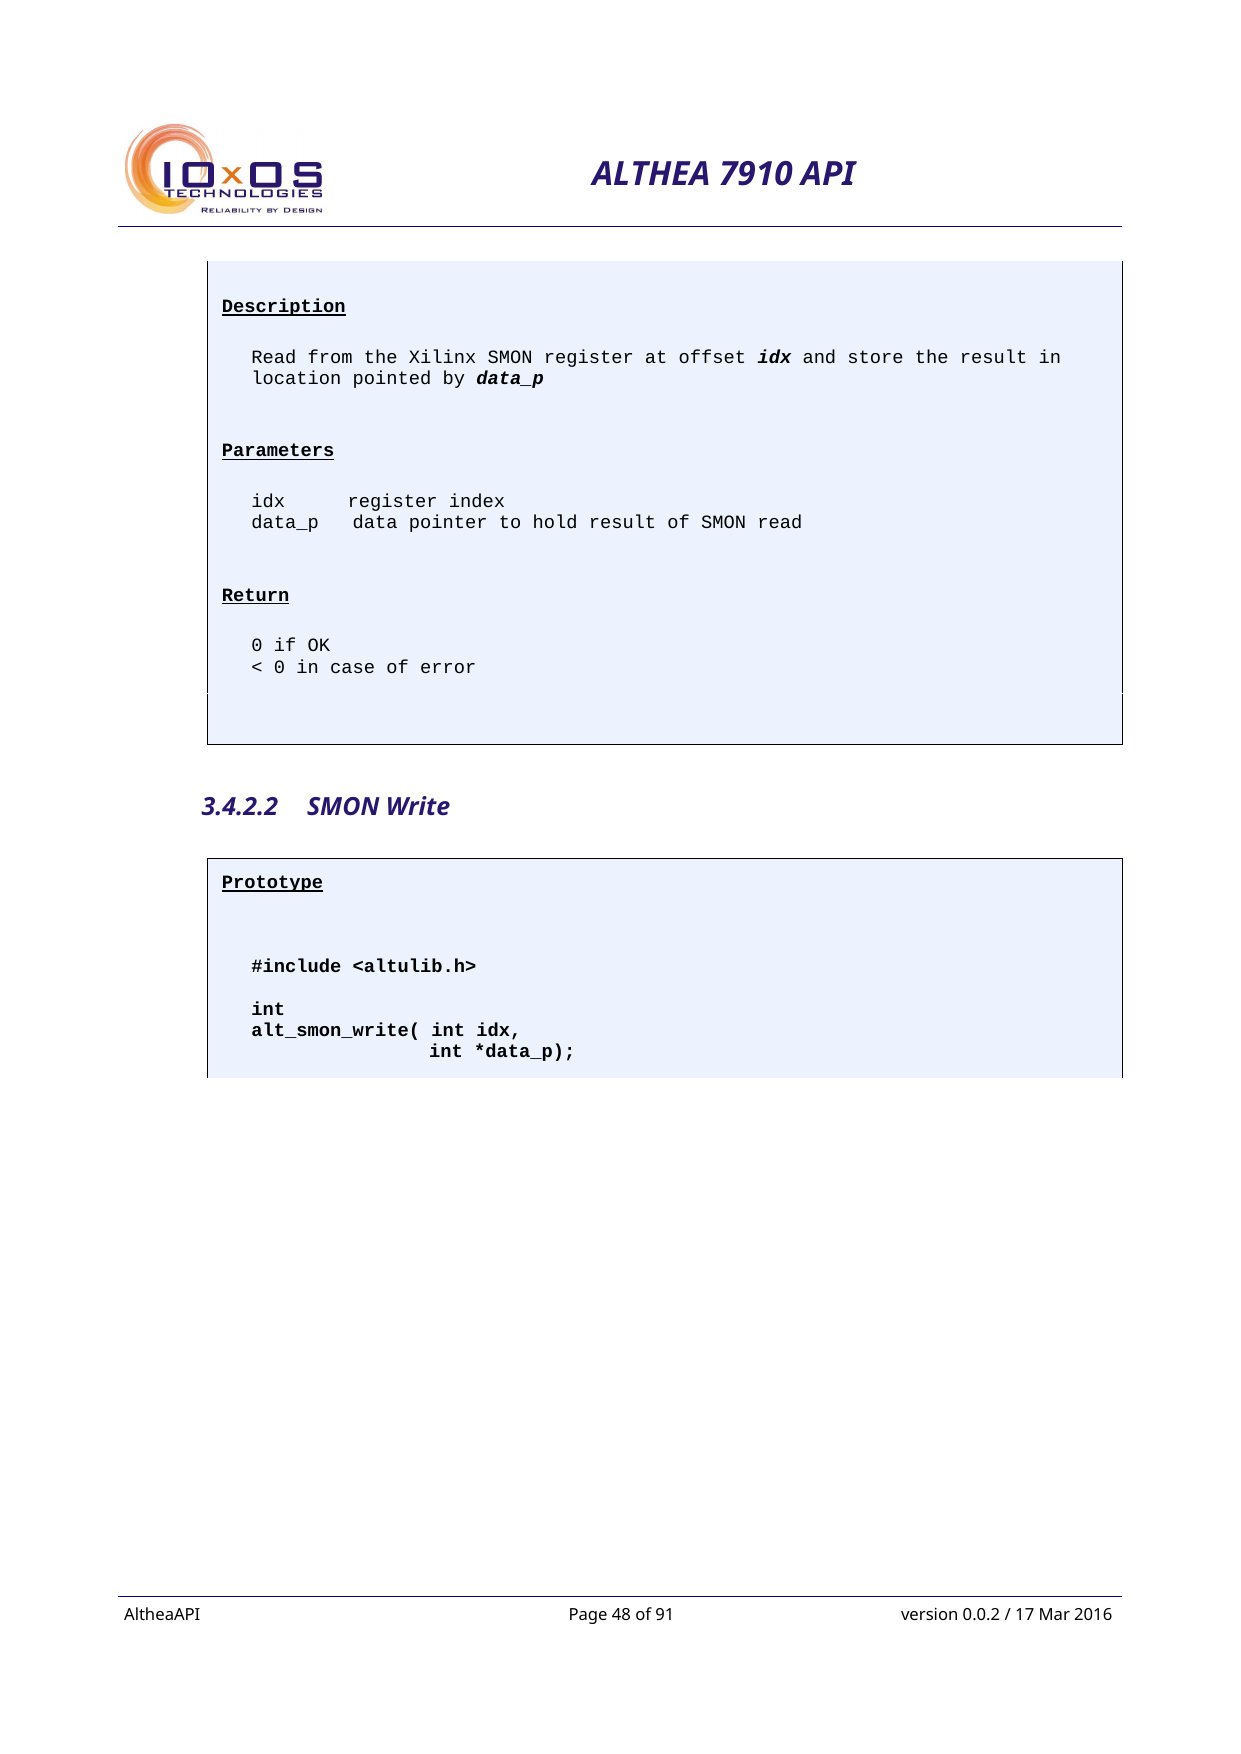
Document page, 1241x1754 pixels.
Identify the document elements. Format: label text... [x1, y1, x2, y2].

text alt_smon_write( int idx, [208, 1021, 1122, 1042]
text #include <altulib.h> [208, 942, 1122, 978]
text int *data_p); [208, 1042, 1122, 1078]
subtitle Return [208, 571, 1122, 621]
picture [123, 123, 323, 217]
text Prototype [208, 859, 1122, 891]
text idx register index [208, 477, 1122, 513]
text Read from the Xilinx SMON register at offset idx and store the result in location pointed by data_p [208, 333, 1122, 390]
subtitle Description [208, 297, 1122, 333]
text data_p data pointer to hold result of SMON read [208, 513, 1122, 534]
text int [208, 999, 1122, 1021]
text 0 if OK [208, 621, 1122, 657]
text < 0 in case of error [208, 657, 1122, 693]
subtitle Parameters [208, 426, 1122, 477]
subtitle SMON Write [195, 789, 1122, 823]
